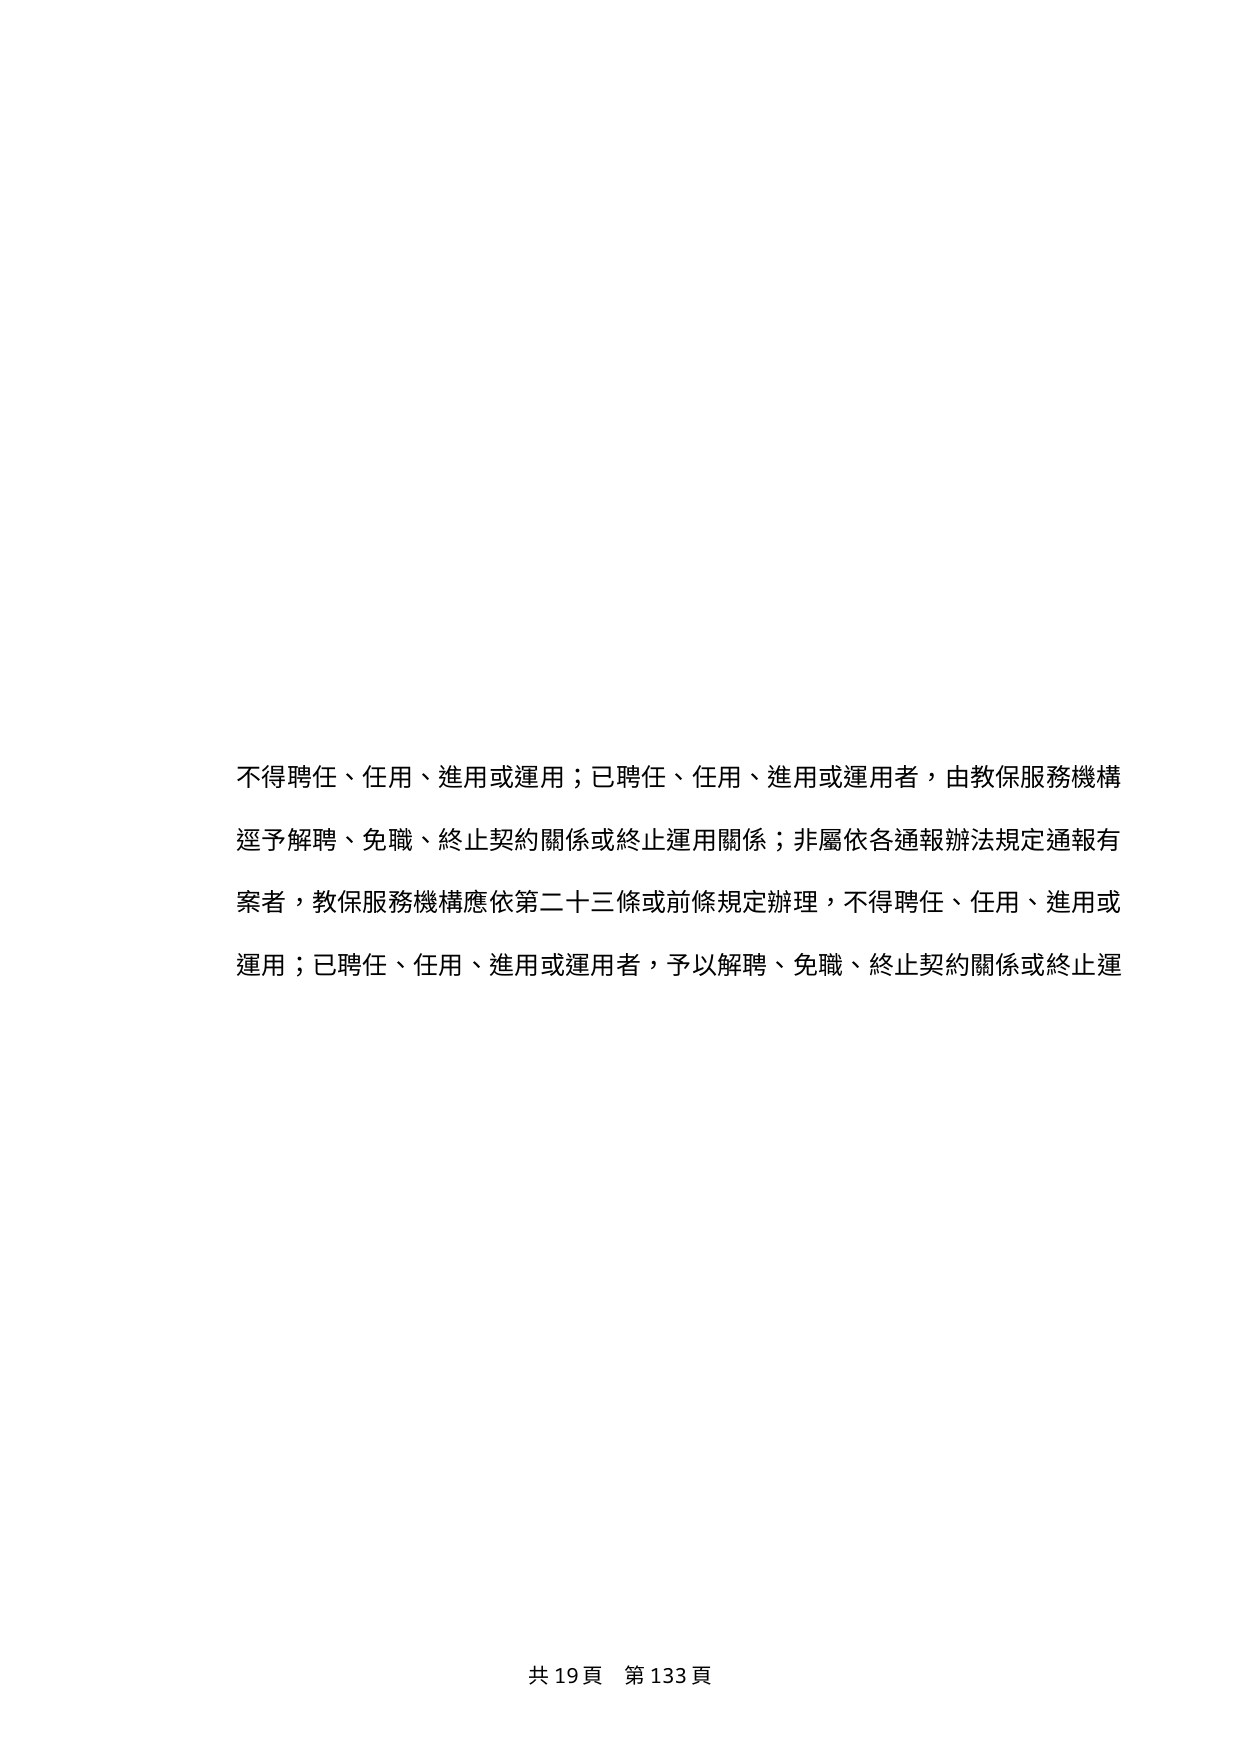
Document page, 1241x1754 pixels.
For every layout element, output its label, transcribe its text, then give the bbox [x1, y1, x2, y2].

text 不得聘任、任用、進用或運用；已聘任、任用、進用或運用者，由教保服務機構逕予解聘、免職、終止契約關係或終止運用關係；非屬依各通報辦法規定通報有案者，教保服務機構應依第二十三條或前條規定辦理，不得聘任、任用、進用或運用；已聘任、任用、進用或運用者，予以解聘、免職、終止契約關係或終止運 [236, 734, 1122, 984]
